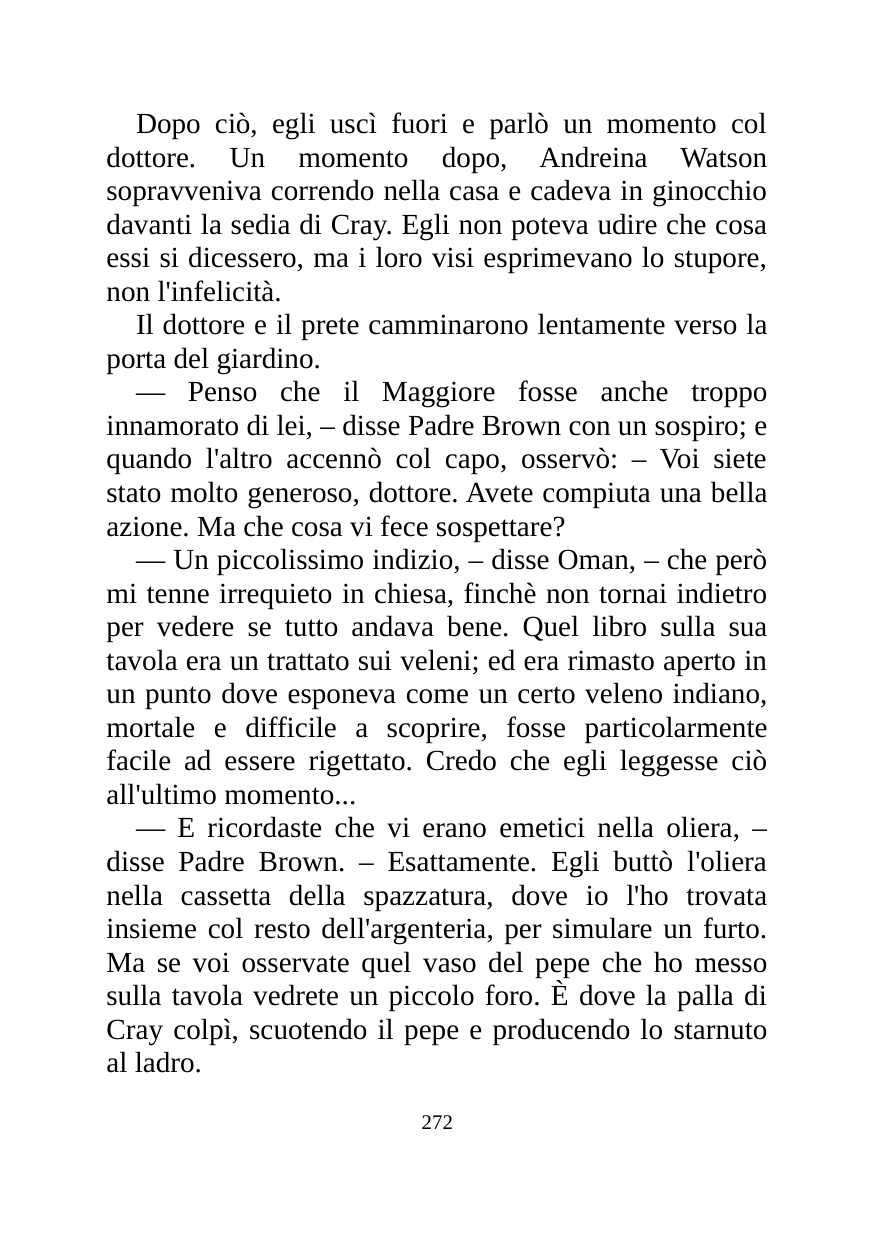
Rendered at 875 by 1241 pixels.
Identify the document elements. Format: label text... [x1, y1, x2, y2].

text — E ricordaste che vi erano emetici nella oliera, – disse Padre Brown. – Esattamente. Egli buttò l'oliera nella cassetta della spazzatura, dove io l'ho trovata insieme col resto dell'argenteria, per simulare un furto. Ma se voi osservate quel vaso del pepe che ho messo sulla tavola vedrete un piccolo foro. È dove la palla di Cray colpì, scuotendo il pepe e producendo lo starnuto al ladro. [106, 811, 768, 1079]
text — Un piccolissimo indizio, – disse Oman, – che però mi tenne irrequieto in chiesa, finchè non tornai indietro per vedere se tutto andava bene. Quel libro sulla sua tavola era un trattato sui veleni; ed era rimasto aperto in un punto dove esponeva come un certo veleno indiano, mortale e difficile a scoprire, fosse particolarmente facile ad essere rigettato. Credo che egli leggesse ciò all'ultimo momento... [106, 542, 768, 811]
text Dopo ciò, egli uscì fuori e parlò un momento col dottore. Un momento dopo, Andreina Watson sopravveniva correndo nella casa e cadeva in ginocchio davanti la sedia di Cray. Egli non poteva udire che cosa essi si dicessero, ma i loro visi esprimevano lo stupore, non l'infelicità. [106, 106, 768, 307]
text — Penso che il Maggiore fosse anche troppo innamorato di lei, – disse Padre Brown con un sospiro; e quando l'altro accennò col capo, osservò: – Voi siete stato molto generoso, dottore. Avete compiuta una bella azione. Ma che cosa vi fece sospettare? [106, 374, 768, 542]
text Il dottore e il prete camminarono lentamente verso la porta del giardino. [106, 307, 768, 374]
